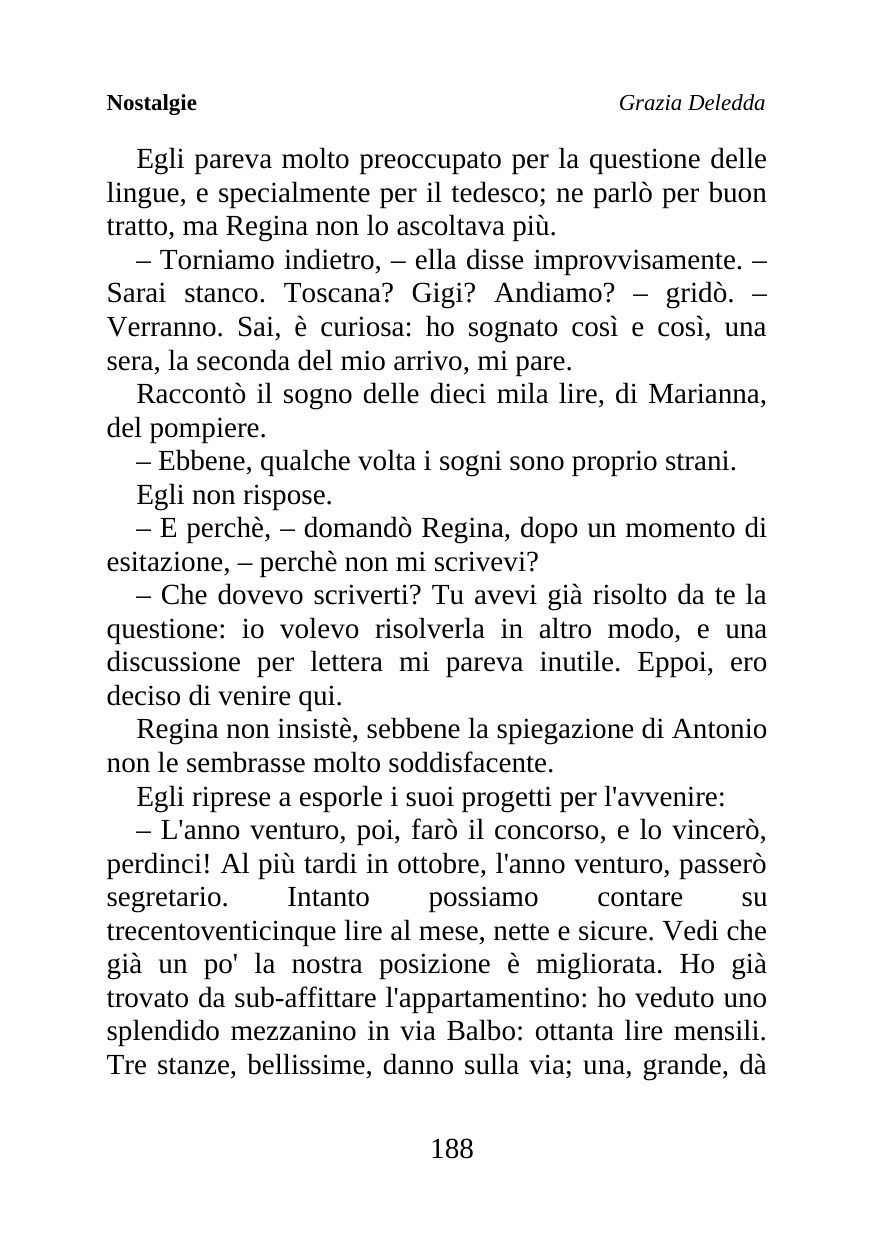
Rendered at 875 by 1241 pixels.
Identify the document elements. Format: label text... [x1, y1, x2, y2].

text – E perchè, – domandò Regina, dopo un momento di esitazione, – perchè non mi scrivevi? [106, 510, 768, 577]
text Egli riprese a esporle i suoi progetti per l'avvenire: [106, 779, 768, 812]
text – Ebbene, qualche volta i sogni sono proprio strani. [106, 443, 768, 477]
text Egli pareva molto preoccupato per la questione delle lingue, e specialmente per il tedesco; ne parlò per buon tratto, ma Regina non lo ascoltava più. [106, 141, 768, 242]
text Egli non rispose. [106, 477, 768, 510]
text – Torniamo indietro, – ella disse improvvisamente. – Sarai stanco. Toscana? Gigi? Andiamo? – gridò. – Verranno. Sai, è curiosa: ho sognato così e così, una sera, la seconda del mio arrivo, mi pare. [106, 242, 768, 376]
text – Che dovevo scriverti? Tu avevi già risolto da te la questione: io volevo risolverla in altro modo, e una discussione per lettera mi pareva inutile. Eppoi, ero deciso di venire qui. [106, 577, 768, 712]
text – L'anno venturo, poi, farò il concorso, e lo vincerò, perdinci! Al più tardi in ottobre, l'anno venturo, passerò segretario. Intanto possiamo contare su trecentoventicinque lire al mese, nette e sicure. Vedi che già un po' la nostra posizione è migliorata. Ho già trovato da sub-affittare l'appartamentino: ho veduto uno splendido mezzanino in via Balbo: ottanta lire mensili. Tre stanze, bellissime, danno sulla via; una, grande, dà [106, 812, 768, 1081]
text Raccontò il sogno delle dieci mila lire, di Marianna, del pompiere. [106, 376, 768, 443]
text Regina non insistè, sebbene la spiegazione di Antonio non le sembrasse molto soddisfacente. [106, 712, 768, 779]
